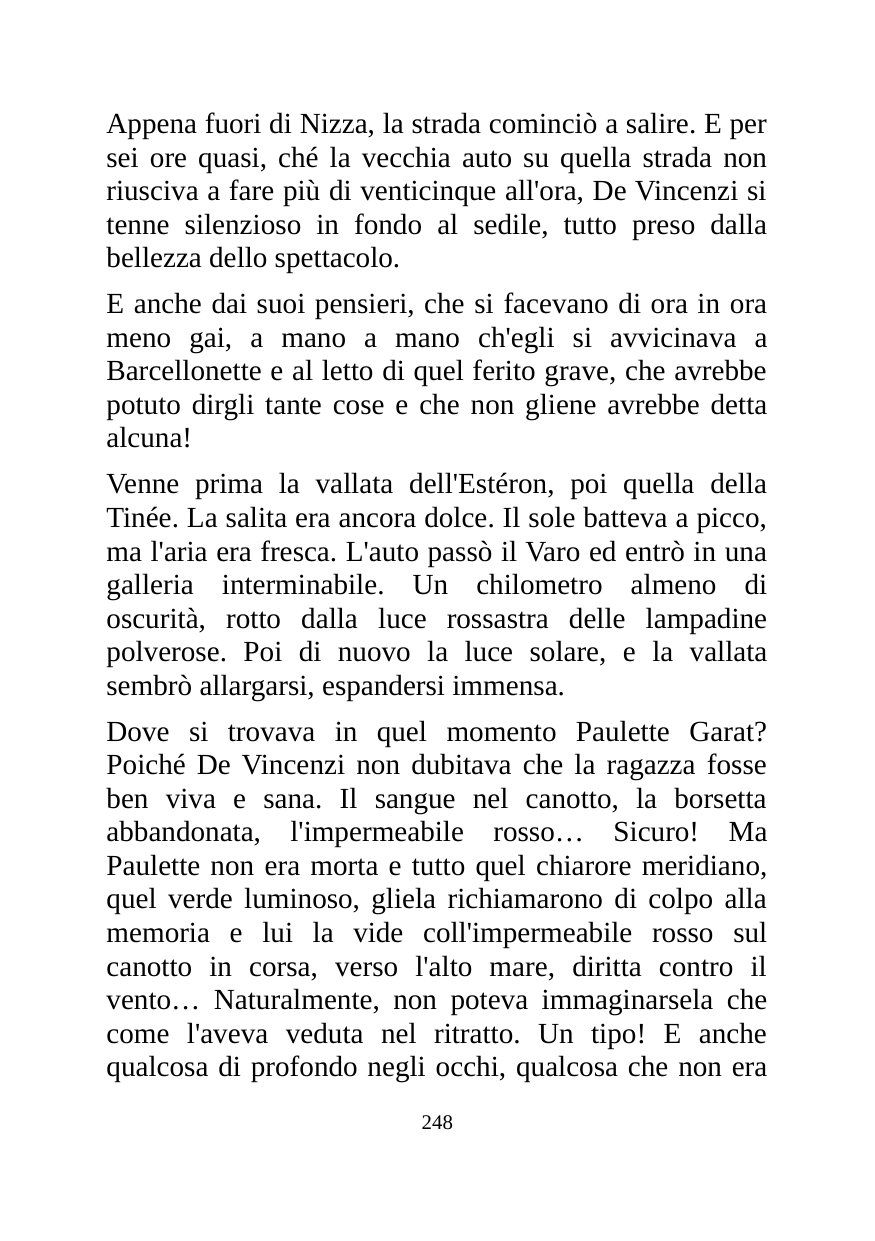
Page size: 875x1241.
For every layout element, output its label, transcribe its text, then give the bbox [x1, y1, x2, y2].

text E anche dai suoi pensieri, che si facevano di ora in ora meno gai, a mano a mano ch'egli si avvicinava a Barcellonette e al letto di quel ferito grave, che avrebbe potuto dirgli tante cose e che non gliene avrebbe detta alcuna! [106, 286, 768, 454]
text Dove si trovava in quel momento Paulette Garat? Poiché De Vincenzi non dubitava che la ragazza fosse ben viva e sana. Il sangue nel canotto, la borsetta abbandonata, l'impermeabile rosso… Sicuro! Ma Paulette non era morta e tutto quel chiarore meridiano, quel verde luminoso, gliela richiamarono di colpo alla memoria e lui la vide coll'impermeabile rosso sul canotto in corsa, verso l'alto mare, diritta contro il vento… Naturalmente, non poteva immaginarsela che come l'aveva veduta nel ritratto. Un tipo! E anche qualcosa di profondo negli occhi, qualcosa che non era [106, 714, 768, 1083]
text Appena fuori di Nizza, la strada cominciò a salire. E per sei ore quasi, ché la vecchia auto su quella strada non riusciva a fare più di venticinque all'ora, De Vincenzi si tenne silenzioso in fondo al sedile, tutto preso dalla bellezza dello spettacolo. [106, 106, 768, 274]
text Venne prima la vallata dell'Estéron, poi quella della Tinée. La salita era ancora dolce. Il sole batteva a picco, ma l'aria era fresca. L'auto passò il Varo ed entrò in una galleria interminabile. Un chilometro almeno di oscurità, rotto dalla luce rossastra delle lampadine polverose. Poi di nuovo la luce solare, e la vallata sembrò allargarsi, espandersi immensa. [106, 467, 768, 701]
